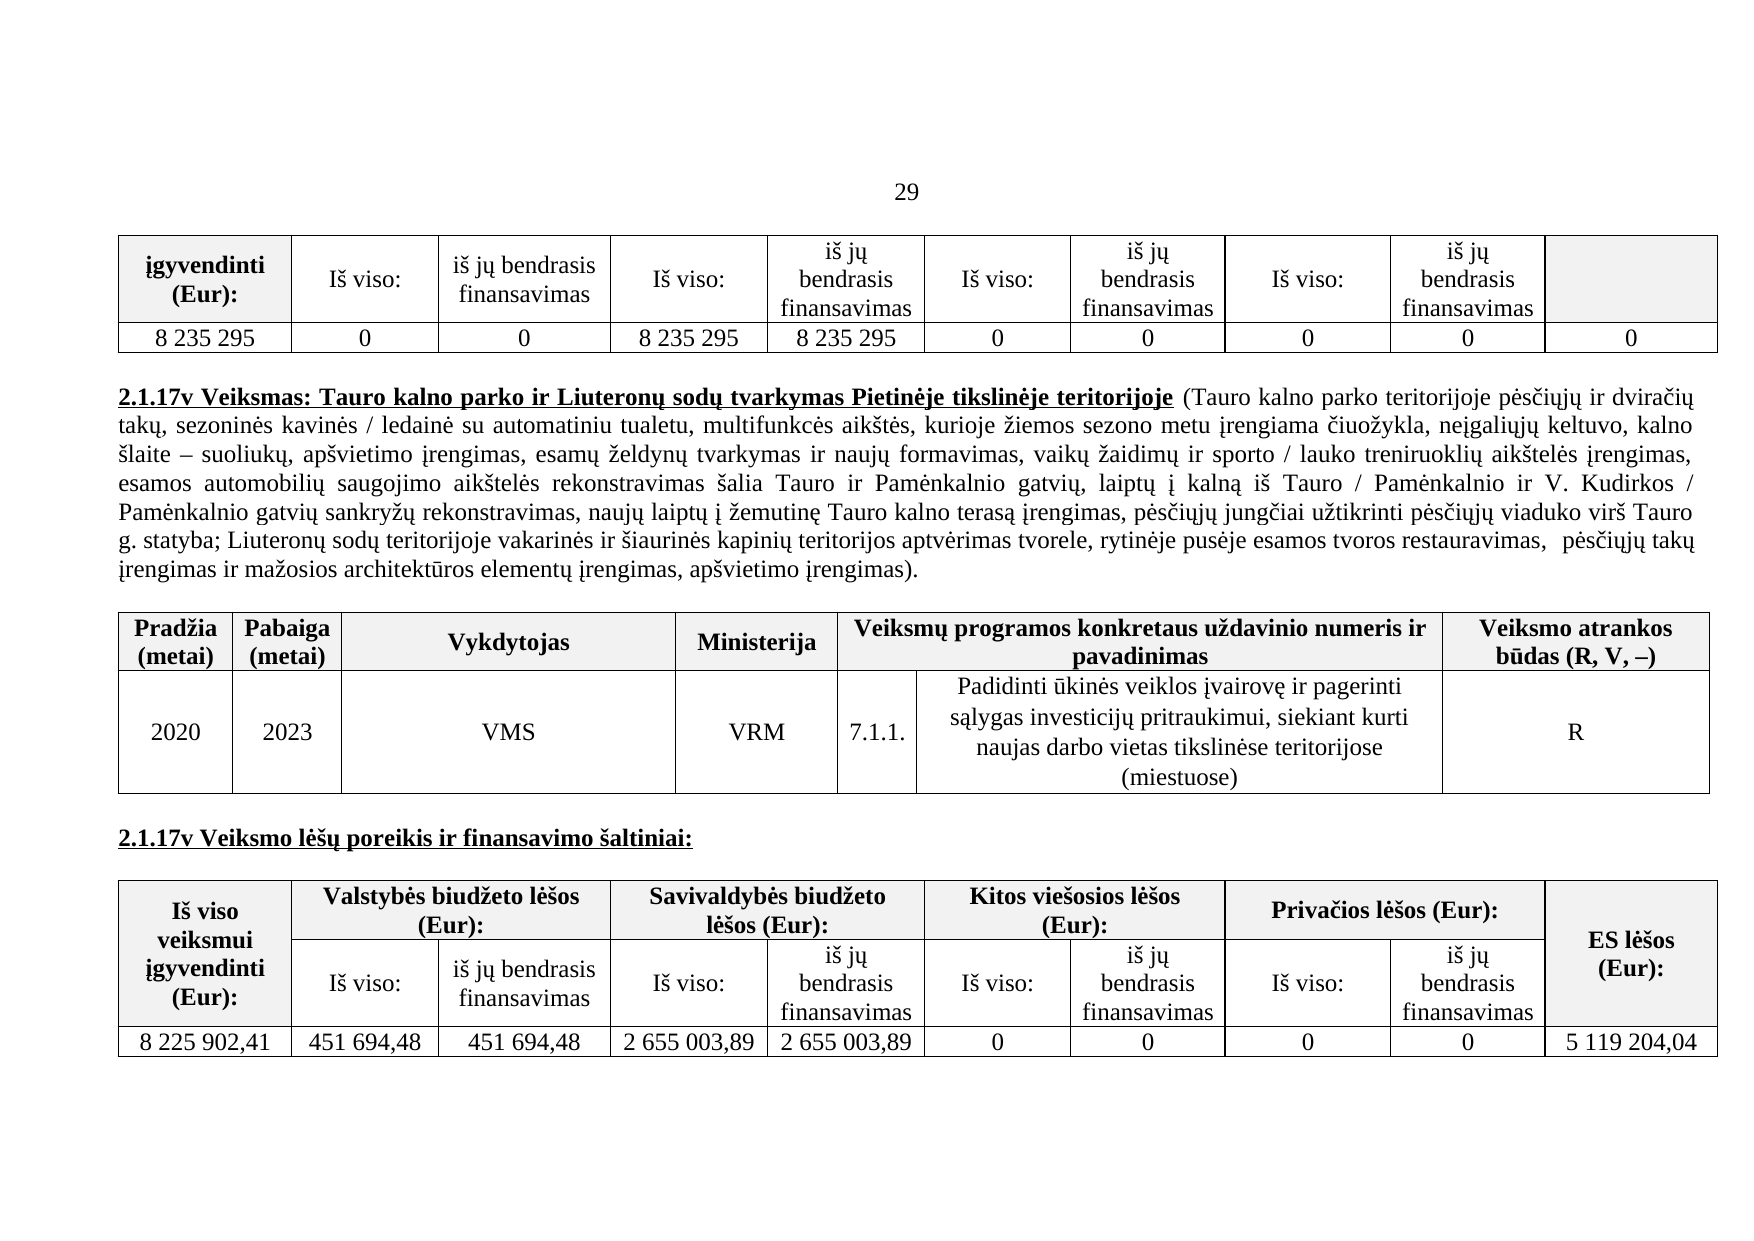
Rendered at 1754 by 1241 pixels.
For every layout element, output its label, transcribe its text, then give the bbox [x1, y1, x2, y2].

table_cell 2 655 003,89 [768, 1027, 924, 1056]
table_cell 451 694,48 [292, 1027, 438, 1056]
table_cell 451 694,48 [439, 1027, 610, 1056]
table_cell iš jų bendrasis finansavimas [1391, 940, 1544, 1026]
table_cell 0 [292, 323, 438, 352]
table_cell iš jų bendrasis finansavimas [768, 940, 924, 1026]
table_header Valstybės biudžeto lėšos (Eur): [292, 881, 610, 939]
table_cell Iš viso: [292, 236, 438, 322]
table_cell Iš viso: [925, 940, 1070, 1026]
table_header Ministerija [676, 613, 837, 670]
table_cell 0 [1226, 323, 1390, 352]
table_cell Iš viso: [292, 940, 438, 1026]
table_cell Iš viso: [611, 940, 767, 1026]
table_cell 8 235 295 [119, 323, 291, 352]
table_cell iš jų bendrasis finansavimas [1071, 940, 1224, 1026]
table_header Iš viso veiksmui įgyvendinti (Eur): [119, 881, 291, 1026]
table_header Veiksmo atrankos būdas (R, V, –) [1443, 613, 1709, 670]
table_cell Iš viso: [925, 236, 1070, 322]
table_cell 0 [439, 323, 610, 352]
table_header Privačios lėšos (Eur): [1226, 881, 1544, 939]
table_cell 8 235 295 [611, 323, 767, 352]
table_cell 8 235 295 [768, 323, 924, 352]
table_header Pabaiga (metai) [233, 613, 341, 670]
table_cell 0 [1071, 323, 1224, 352]
text 2.1.17v Veiksmas: Tauro kalno parko ir Liuteronų sodų tvarkymas Pietinėje tikslinėje teritorijoje (Tauro kalno parko teritorijoje pėsčiųjų ir dviračių takų, sezoninės kavinės / ledainė su automatiniu tualetu, multifunkcės aikštės, kurioje žiemos sezono metu įrengiama čiuožykla, neįgaliųjų keltuvo, kalno šlaite – suoliukų, apšvietimo įrengimas, esamų želdynų tvarkymas ir naujų formavimas, vaikų žaidimų ir sporto / lauko treniruoklių aikštelės įrengimas, esamos automobilių saugojimo aikštelės rekonstravimas šalia Tauro ir Pamėnkalnio gatvių, laiptų į kalną iš Tauro / Pamėnkalnio ir V. Kudirkos / Pamėnkalnio gatvių sankryžų rekonstravimas, naujų laiptų į žemutinę Tauro kalno terasą įrengimas, pėsčiųjų jungčiai užtikrinti pėsčiųjų viaduko virš Tauro g. statyba; Liuteronų sodų teritorijoje vakarinės ir šiaurinės kapinių teritorijos aptvėrimas tvorele, rytinėje pusėje esamos tvoros restauravimas, pėsčiųjų takų įrengimas ir mažosios architektūros elementų įrengimas, apšvietimo įrengimas). [118, 382, 1695, 583]
table_cell 0 [925, 1027, 1070, 1056]
table_header [1546, 236, 1717, 322]
table_cell 0 [1226, 1027, 1390, 1056]
table_cell iš jų bendrasis finansavimas [768, 236, 924, 322]
table_header įgyvendinti (Eur): [119, 236, 291, 322]
table_cell 0 [925, 323, 1070, 352]
table_cell Padidinti ūkinės veiklos įvairovę ir pagerinti sąlygas investicijų pritraukimui, siekiant kurti naujas darbo vietas tikslinėse teritorijose (miestuose) [917, 671, 1442, 793]
text 2.1.17v Veiksmo lėšų poreikis ir finansavimo šaltiniai: [118, 823, 1695, 851]
table_cell R [1443, 671, 1709, 793]
table_cell iš jų bendrasis finansavimas [439, 236, 610, 322]
table_cell 0 [1071, 1027, 1224, 1056]
table_cell 0 [1391, 1027, 1544, 1056]
table_cell iš jų bendrasis finansavimas [439, 940, 610, 1026]
table_cell 7.1.1. [838, 671, 916, 793]
table_header Vykdytojas [342, 613, 675, 670]
table_cell 2 655 003,89 [611, 1027, 767, 1056]
table_cell 0 [1391, 323, 1544, 352]
table_cell 5 119 204,04 [1546, 1027, 1717, 1056]
table_cell 0 [1546, 323, 1717, 352]
table_cell Iš viso: [1226, 236, 1390, 322]
table_cell VRM [676, 671, 837, 793]
table_cell 2020 [119, 671, 232, 793]
table_header Veiksmų programos konkretaus uždavinio numeris ir pavadinimas [838, 613, 1442, 670]
table_cell iš jų bendrasis finansavimas [1391, 236, 1544, 322]
table_cell Iš viso: [1226, 940, 1390, 1026]
table_cell iš jų bendrasis finansavimas [1071, 236, 1224, 322]
table_header Kitos viešosios lėšos (Eur): [925, 881, 1224, 939]
table_header Pradžia (metai) [119, 613, 232, 670]
table_cell 2023 [233, 671, 341, 793]
table_cell 8 225 902,41 [119, 1027, 291, 1056]
table_cell Iš viso: [611, 236, 767, 322]
table_header Savivaldybės biudžeto lėšos (Eur): [611, 881, 924, 939]
table_cell VMS [342, 671, 675, 793]
table_header ES lėšos (Eur): [1546, 881, 1717, 1026]
